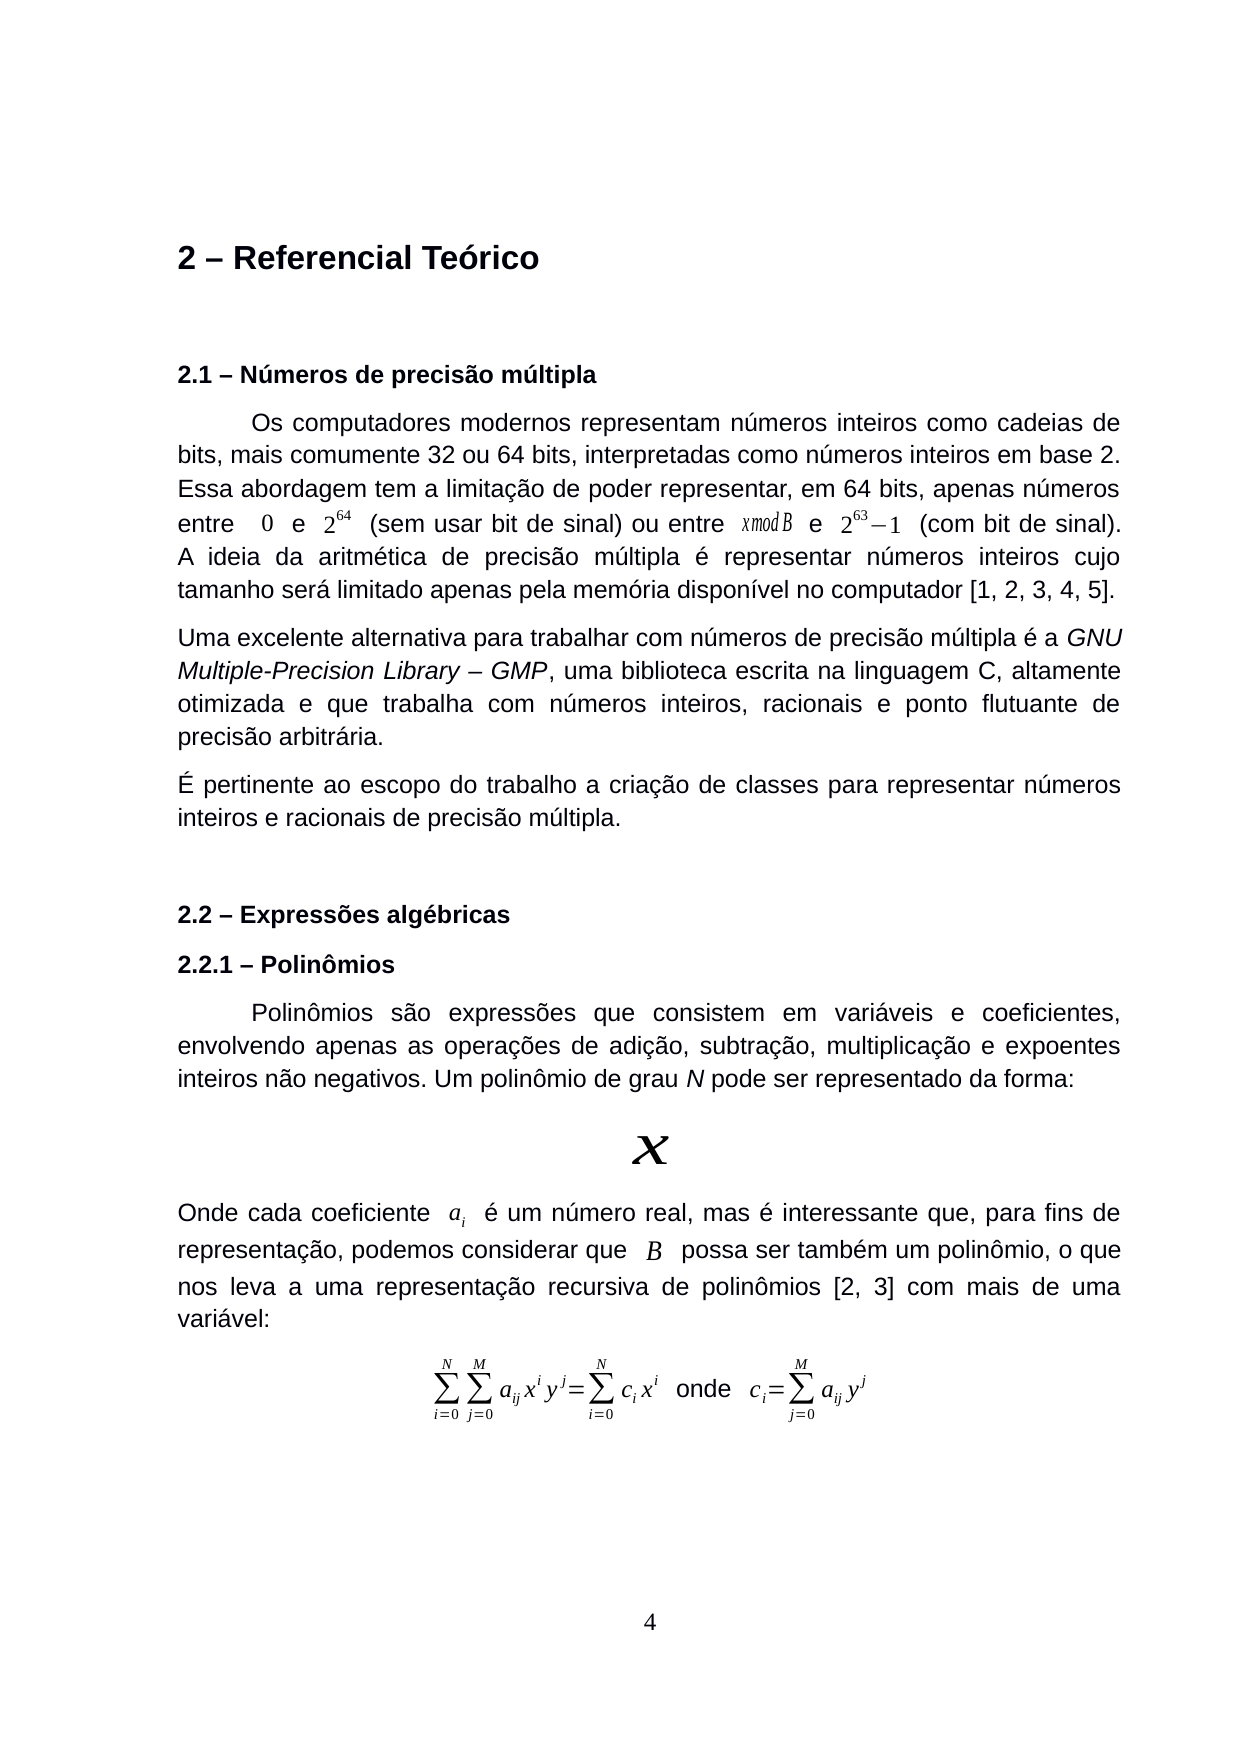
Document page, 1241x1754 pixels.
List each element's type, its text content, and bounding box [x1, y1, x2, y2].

text 2.1 – Números de precisão múltipla [177, 360, 1122, 388]
text 2.2.1 – Polinômios [177, 950, 1122, 979]
text Onde cada coeficienteé um número real, mas é interessante que, para fins de representação, podemos considerar quepossa ser também um polinômio, o que nos leva a uma representação recursiva de polinômios [2, 3] com mais de uma variável: [177, 1198, 1122, 1333]
text Uma excelente alternativa para trabalhar com números de precisão múltipla é a GNU Multiple-Precision Library – GMP, uma biblioteca escrita na linguagem C, altamente otimizada e que trabalha com números inteiros, racionais e ponto flutuante de precisão arbitrária. [177, 623, 1122, 751]
text Polinômios são expressões que consistem em variáveis e coeficientes, envolvendo apenas as operações de adição, subtração, multiplicação e expoentes inteiros não negativos. Um polinômio de grau N pode ser representado da forma: [177, 998, 1122, 1092]
text 2.2 – Expressões algébricas [177, 900, 1122, 929]
text onde [177, 1355, 1122, 1422]
text Os computadores modernos representam números inteiros como cadeias de bits, mais comumente 32 ou 64 bits, interpretadas como números inteiros em base 2. Essa abordagem tem a limitação de poder representar, em 64 bits, apenas números entre e(sem usar bit de sinal) ou entree(com bit de sinal). A ideia da aritmética de precisão múltipla é representar números inteiros cujo tamanho será limitado apenas pela memória disponível no computador [1, 2, 3, 4, 5]. [177, 407, 1122, 604]
text 2 – Referencial Teórico [177, 238, 1122, 276]
text É pertinente ao escopo do trabalho a criação de classes para representar números inteiros e racionais de precisão múltipla. [177, 770, 1122, 831]
